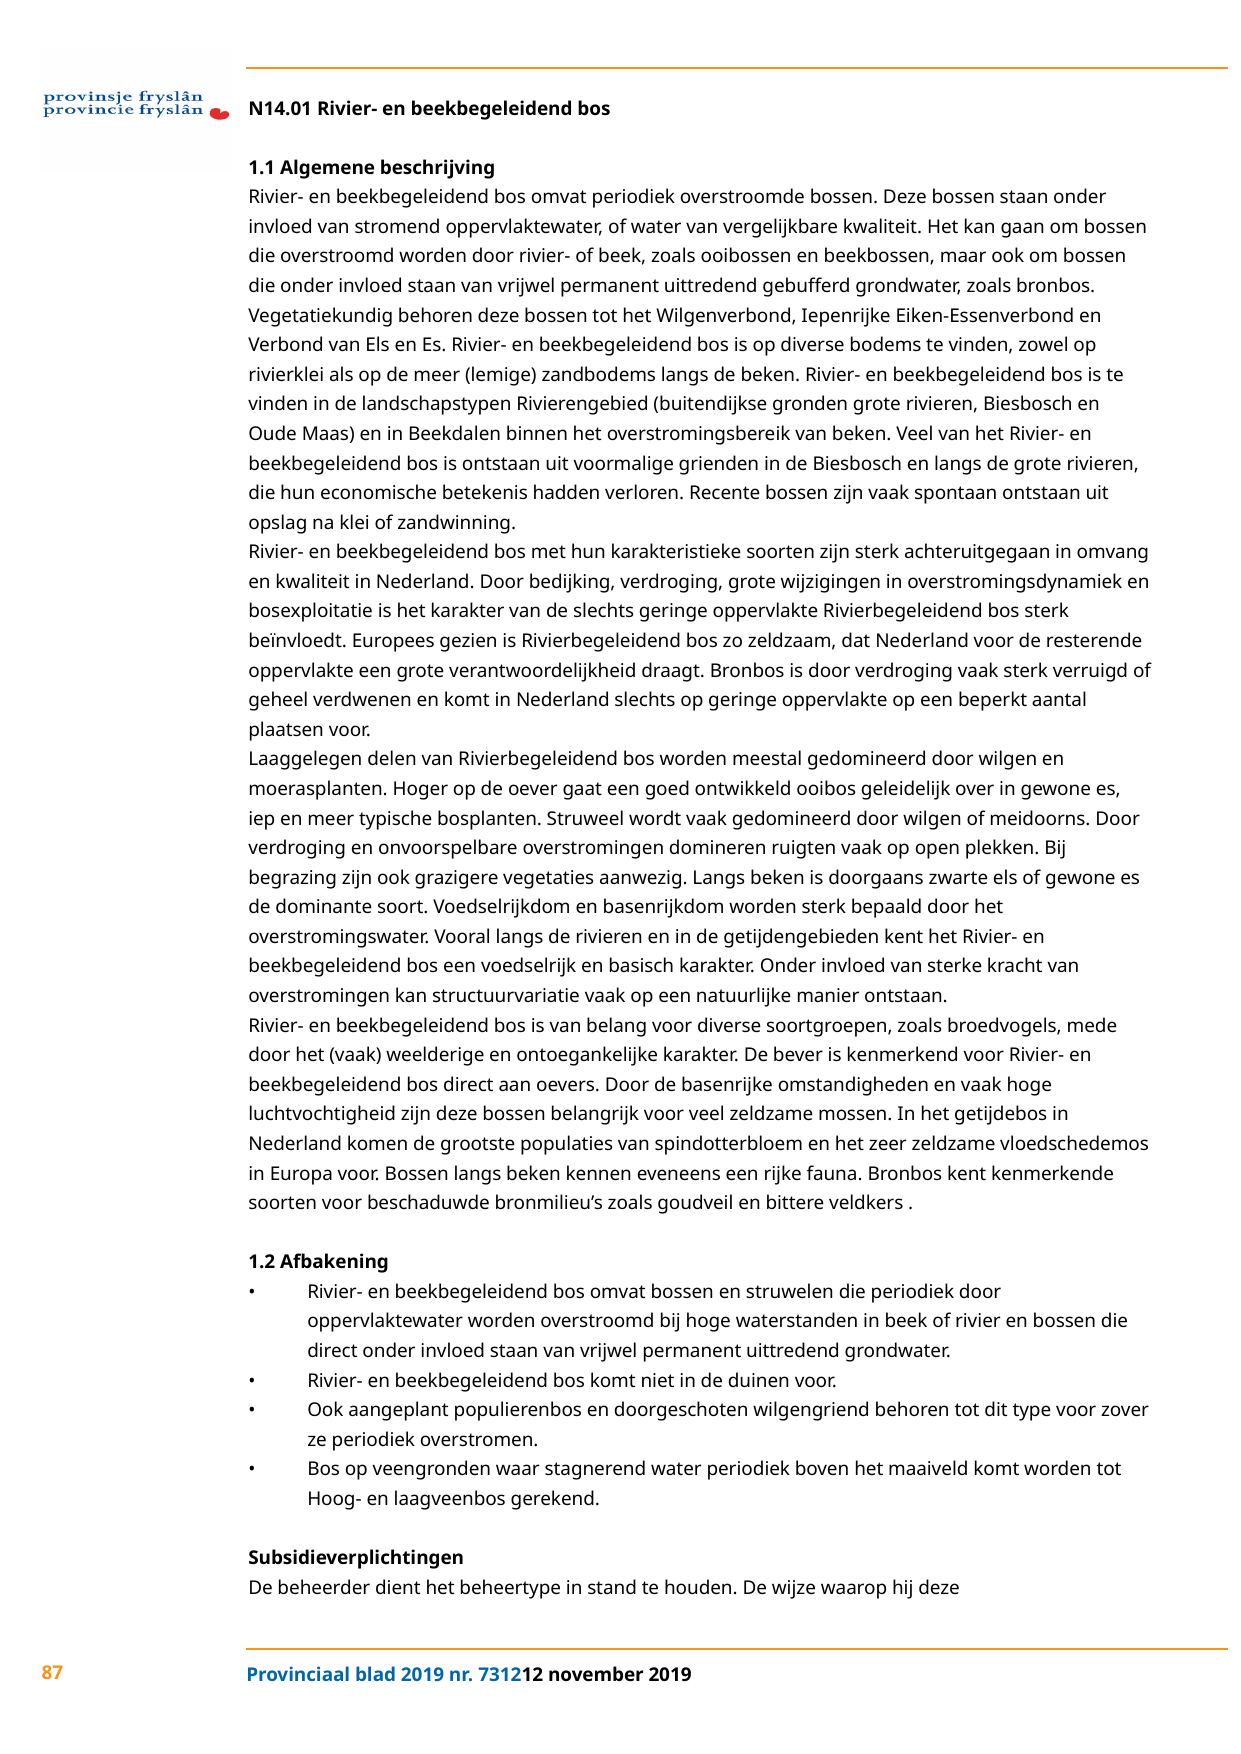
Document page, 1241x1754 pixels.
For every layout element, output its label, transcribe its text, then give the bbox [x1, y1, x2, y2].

text 1.1 Algemene beschrijving [248, 154, 1152, 180]
picture [41, 47, 231, 172]
text Rivier- en beekbegeleidend bos omvat periodiek overstroomde bossen. Deze bossen staan onder invloed van stromend oppervlaktewater, of water van vergelijkbare kwaliteit. Het kan gaan om bossen die overstroomd worden door rivier- of beek, zoals ooibossen en beekbossen, maar ook om bossen die onder invloed staan van vrijwel permanent uittredend gebufferd grondwater, zoals bronbos. Vegetatiekundig behoren deze bossen tot het Wilgenverbond, Iepenrijke Eiken-Essenverbond en Verbond van Els en Es. Rivier- en beekbegeleidend bos is op diverse bodems te vinden, zowel op rivierklei als op de meer (lemige) zandbodems langs de beken. Rivier- en beekbegeleidend bos is te vinden in de landschapstypen Rivierengebied (buitendijkse gronden grote rivieren, Biesbosch en Oude Maas) en in Beekdalen binnen het overstromingsbereik van beken. Veel van het Rivier- en beekbegeleidend bos is ontstaan uit voormalige grienden in de Biesbosch en langs de grote rivieren, die hun economische betekenis hadden verloren. Recente bossen zijn vaak spontaan ontstaan uit opslag na klei of zandwinning. [248, 183, 1152, 535]
text Rivier- en beekbegeleidend bos met hun karakteristieke soorten zijn sterk achteruitgegaan in omvang en kwaliteit in Nederland. Door bedijking, verdroging, grote wijzigingen in overstromingsdynamiek en bosexploitatie is het karakter van de slechts geringe oppervlakte Rivierbegeleidend bos sterk beïnvloedt. Europees gezien is Rivierbegeleidend bos zo zeldzaam, dat Nederland voor de resterende oppervlakte een grote verantwoordelijkheid draagt. Bronbos is door verdroging vaak sterk verruigd of geheel verdwenen en komt in Nederland slechts op geringe oppervlakte op een beperkt aantal plaatsen voor. [248, 538, 1152, 742]
list Rivier- en beekbegeleidend bos komt niet in de duinen voor. [248, 1367, 1152, 1393]
text N14.01 Rivier- en beekbegeleidend bos [248, 95, 1152, 121]
text Laaggelegen delen van Rivierbegeleidend bos worden meestal gedomineerd door wilgen en moerasplanten. Hoger op de oever gaat een goed ontwikkeld ooibos geleidelijk over in gewone es, iep en meer typische bosplanten. Struweel wordt vaak gedomineerd door wilgen of meidoorns. Door verdroging en onvoorspelbare overstromingen domineren ruigten vaak op open plekken. Bij begrazing zijn ook grazigere vegetaties aanwezig. Langs beken is doorgaans zwarte els of gewone es de dominante soort. Voedselrijkdom en basenrijkdom worden sterk bepaald door het overstromingswater. Vooral langs de rivieren en in de getijdengebieden kent het Rivier- en beekbegeleidend bos een voedselrijk en basisch karakter. Onder invloed van sterke kracht van overstromingen kan structuurvariatie vaak op een natuurlijke manier ontstaan. [248, 746, 1152, 1008]
text De beheerder dient het beheertype in stand te houden. De wijze waarop hij deze [248, 1574, 1152, 1600]
list Bos op veengronden waar stagnerend water periodiek boven het maaiveld komt worden tot Hoog- en laagveenbos gerekend. [248, 1456, 1152, 1511]
list Ook aangeplant populierenbos en doorgeschoten wilgengriend behoren tot dit type voor zover ze periodiek overstromen. [248, 1396, 1152, 1452]
text 1.2 Afbakening [248, 1248, 1152, 1274]
text Rivier- en beekbegeleidend bos is van belang voor diverse soortgroepen, zoals broedvogels, mede door het (vaak) weelderige en ontoegankelijke karakter. De bever is kenmerkend voor Rivier- en beekbegeleidend bos direct aan oevers. Door de basenrijke omstandigheden en vaak hoge luchtvochtigheid zijn deze bossen belangrijk voor veel zeldzame mossen. In het getijdebos in Nederland komen de grootste populaties van spindotterbloem en het zeer zeldzame vloedschedemos in Europa voor. Bossen langs beken kennen eveneens een rijke fauna. Bronbos kent kenmerkende soorten voor beschaduwde bronmilieu’s zoals goudveil en bittere veldkers . [248, 1012, 1152, 1215]
list Rivier- en beekbegeleidend bos omvat bossen en struwelen die periodiek door oppervlaktewater worden overstroomd bij hoge waterstanden in beek of rivier en bossen die direct onder invloed staan van vrijwel permanent uittredend grondwater. [248, 1278, 1152, 1363]
text Subsidieverplichtingen [248, 1544, 1152, 1570]
